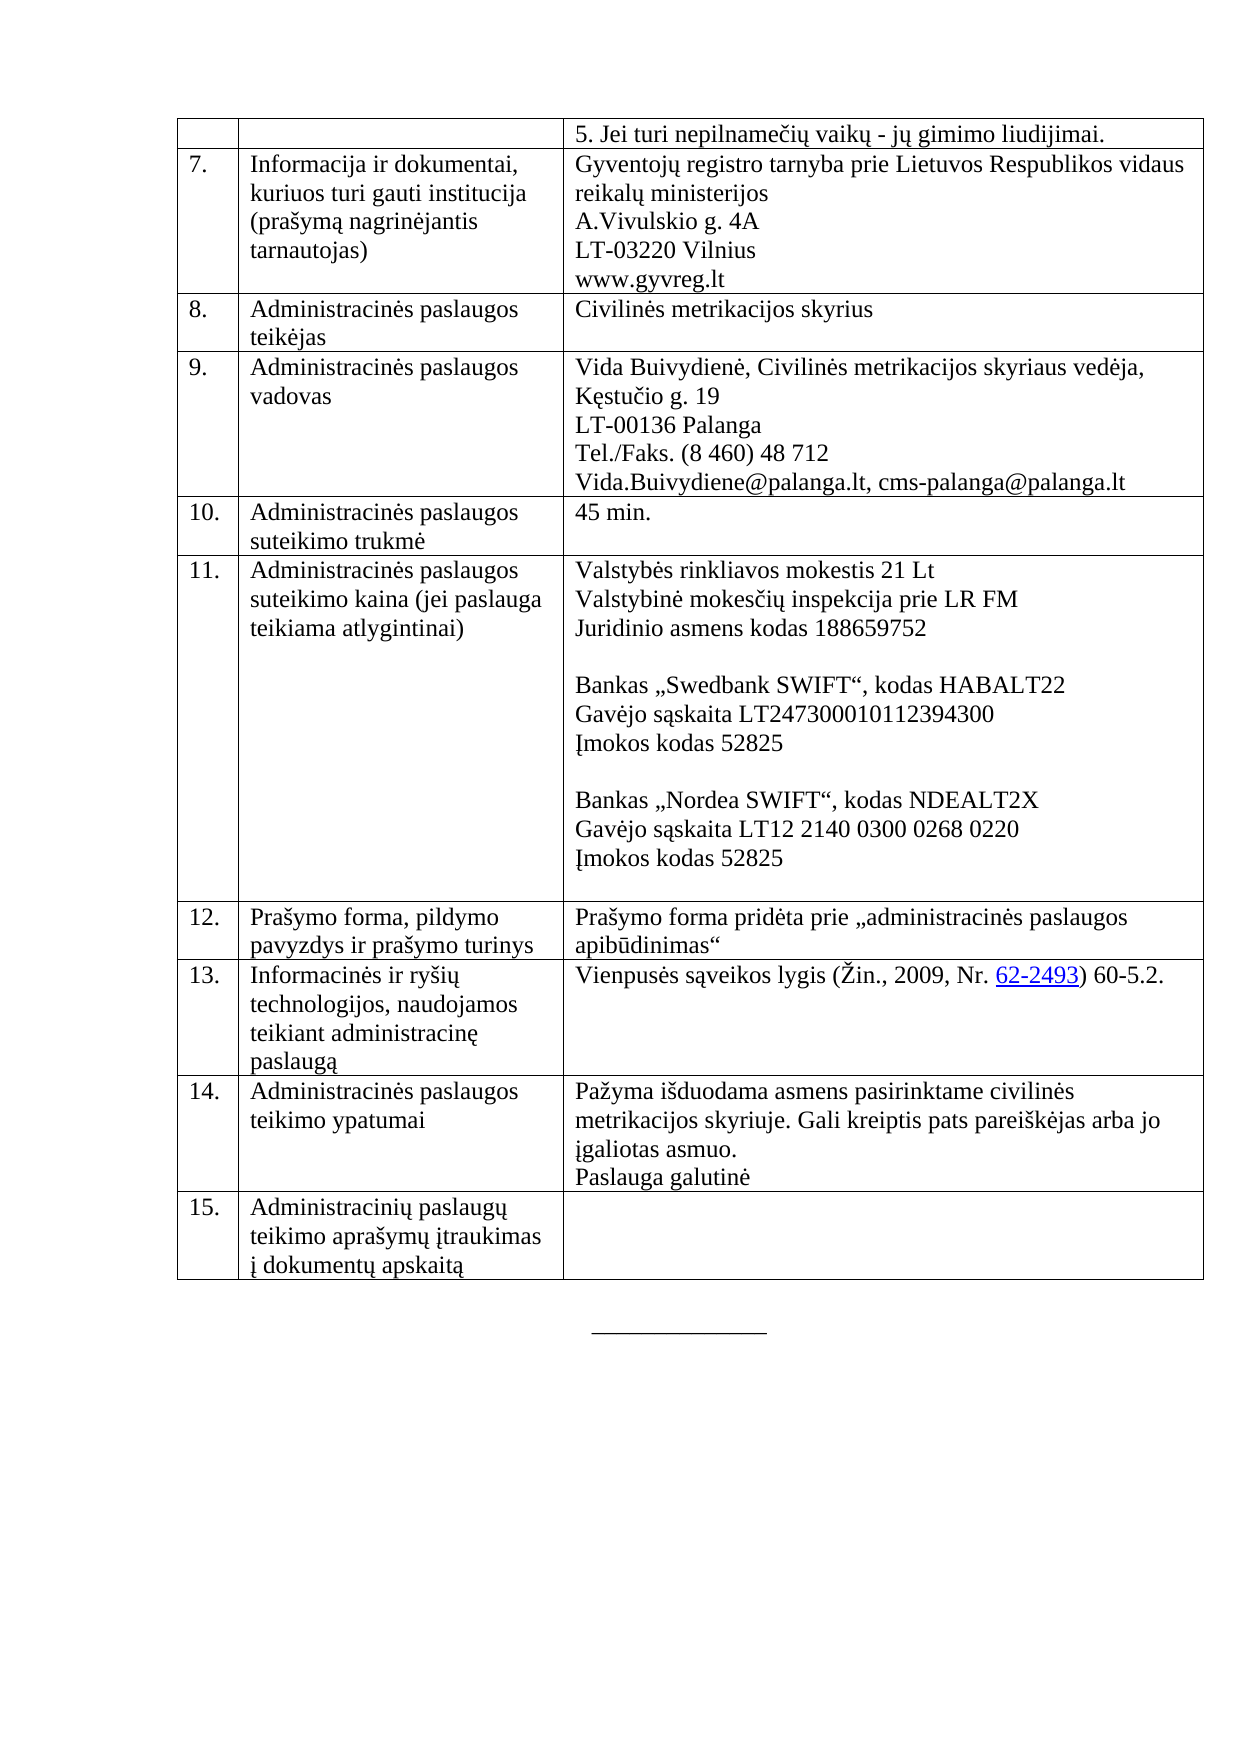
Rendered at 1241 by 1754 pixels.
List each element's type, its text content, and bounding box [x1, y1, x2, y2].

table_cell Informacinės ir ryšių technologijos, naudojamos teikiant administracinę paslaugą [239, 960, 563, 1075]
table_cell 7. [178, 149, 238, 293]
table_cell [178, 119, 238, 148]
table_cell 5. Jei turi nepilnamečių vaikų - jų gimimo liudijimai. [564, 119, 1203, 148]
table_cell Gyventojų registro tarnyba prie Lietuvos Respublikos vidaus reikalų ministerijos A.Vivulskio g. 4A LT-03220 Vilnius www.gyvreg.lt [564, 149, 1203, 293]
table_cell Administracinės paslaugos teikimo ypatumai [239, 1076, 563, 1191]
table_cell Pažyma išduodama asmens pasirinktame civilinės metrikacijos skyriuje. Gali kreiptis pats pareiškėjas arba jo įgaliotas asmuo. Paslauga galutinė [564, 1076, 1203, 1191]
table_cell Administracinių paslaugų teikimo aprašymų įtraukimas į dokumentų apskaitą [239, 1192, 563, 1278]
table_cell 9. [178, 352, 238, 496]
table_cell 8. [178, 294, 238, 351]
table_cell Vienpusės sąveikos lygis (Žin., 2009, Nr. 62-2493) 60-5.2. [564, 960, 1203, 1075]
table_cell 14. [178, 1076, 238, 1191]
table_cell Prašymo forma, pildymo pavyzdys ir prašymo turinys [239, 902, 563, 959]
table_cell 45 min. [564, 497, 1203, 554]
table_cell Prašymo forma pridėta prie „administracinės paslaugos apibūdinimas“ [564, 902, 1203, 959]
text ______________ [177, 1308, 1181, 1337]
table_cell Informacija ir dokumentai, kuriuos turi gauti institucija (prašymą nagrinėjantis tarnautojas) [239, 149, 563, 293]
table_cell Administracinės paslaugos teikėjas [239, 294, 563, 351]
table_cell [239, 119, 563, 148]
table_cell Valstybės rinkliavos mokestis 21 Lt Valstybinė mokesčių inspekcija prie LR FM Juridinio asmens kodas 188659752 Bankas „Swedbank SWIFT“, kodas HABALT22 Gavėjo sąskaita LT247300010112394300 Įmokos kodas 52825 Bankas „Nordea SWIFT“, kodas NDEALT2X Gavėjo sąskaita LT12 2140 0300 0268 0220 Įmokos kodas 52825 [564, 556, 1203, 901]
table_cell Administracinės paslaugos vadovas [239, 352, 563, 496]
table_cell 12. [178, 902, 238, 959]
table_cell Administracinės paslaugos suteikimo kaina (jei paslauga teikiama atlygintinai) [239, 556, 563, 901]
table_cell 15. [178, 1192, 238, 1278]
table_cell 10. [178, 497, 238, 554]
table_cell Civilinės metrikacijos skyrius [564, 294, 1203, 351]
table_cell Vida Buivydienė, Civilinės metrikacijos skyriaus vedėja, Kęstučio g. 19 LT-00136 Palanga Tel./Faks. (8 460) 48 712 Vida.Buivydiene@palanga.lt, cms-palanga@palanga.lt [564, 352, 1203, 496]
table_cell 11. [178, 556, 238, 901]
table_cell [564, 1192, 1203, 1278]
table_cell Administracinės paslaugos suteikimo trukmė [239, 497, 563, 554]
table_cell 13. [178, 960, 238, 1075]
